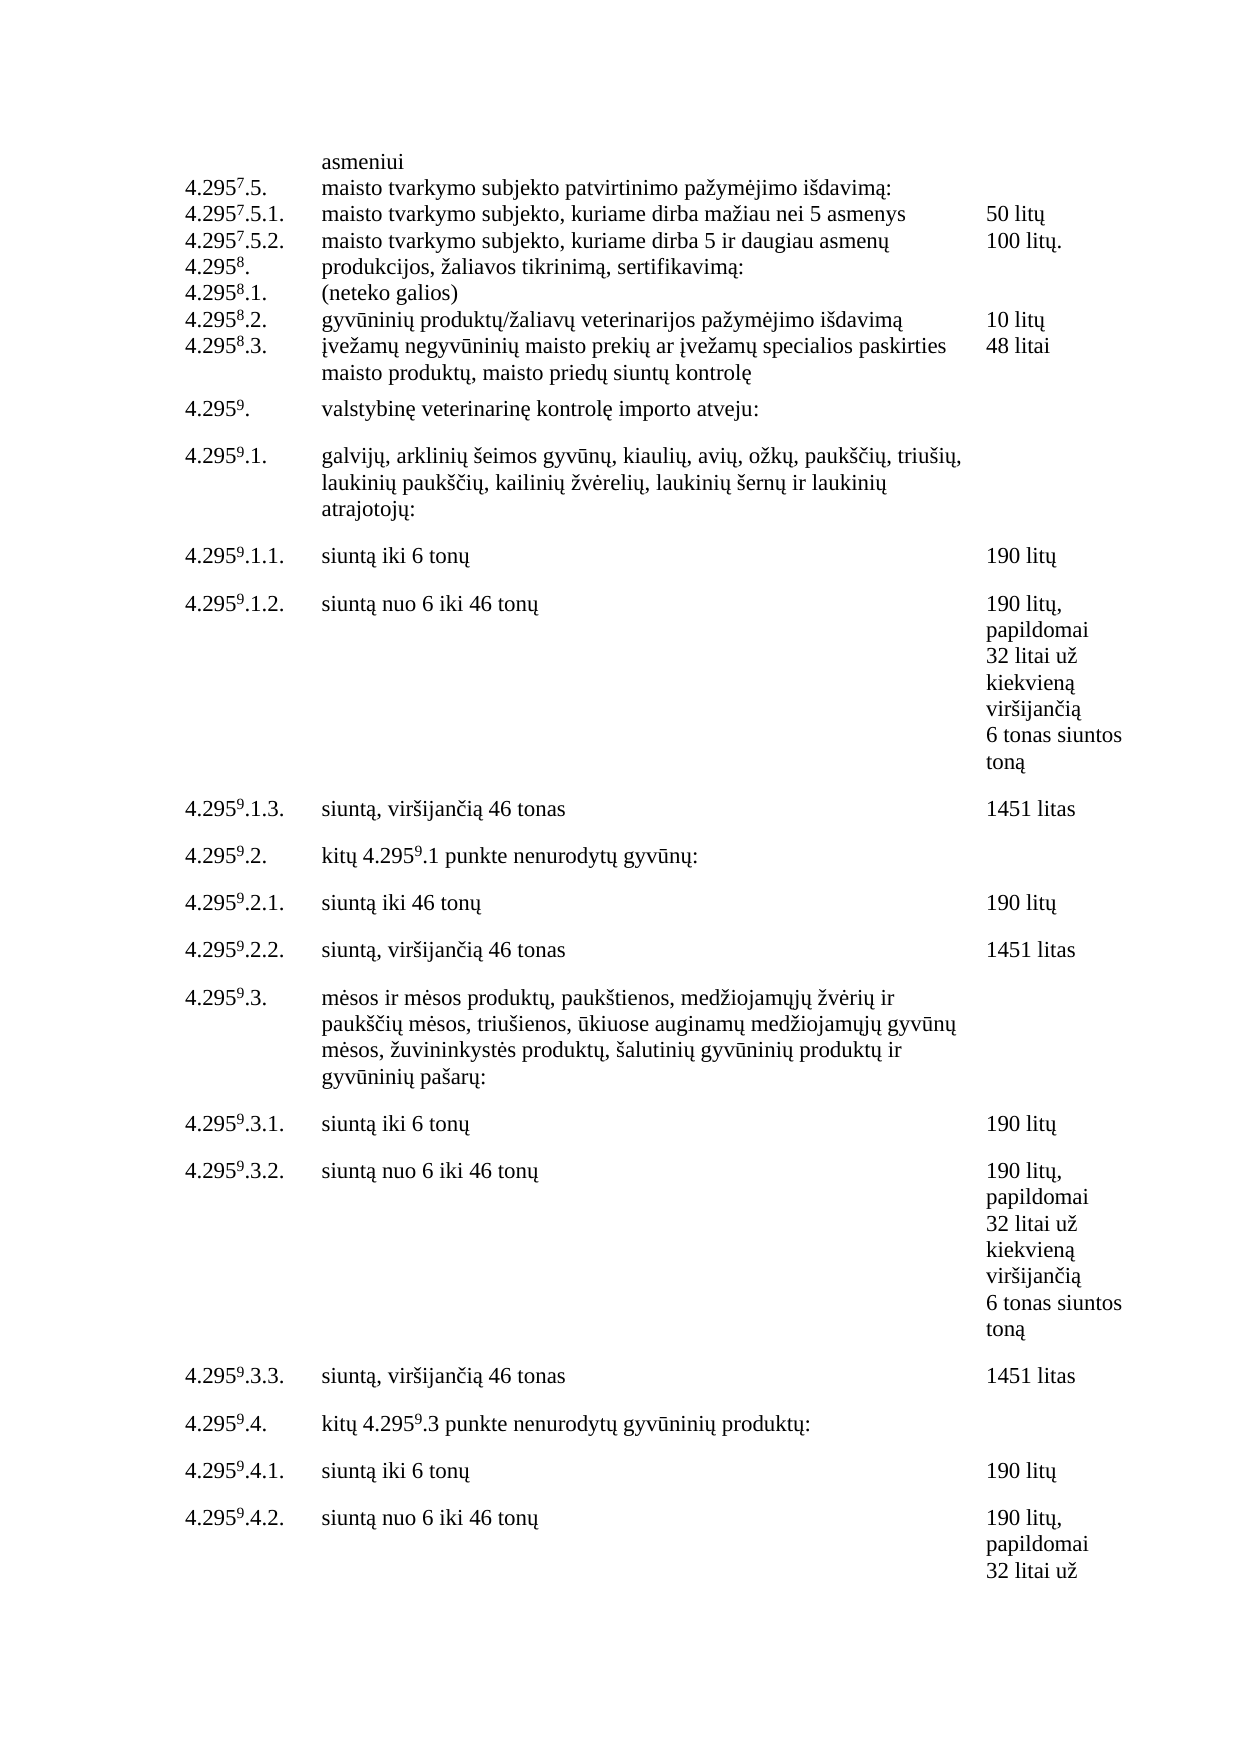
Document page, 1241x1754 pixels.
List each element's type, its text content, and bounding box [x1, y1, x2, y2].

table_cell 4.2957.5.2. [174, 227, 321, 253]
table_cell maisto tvarkymo subjekto patvirtinimo pažymėjimo išdavimą: [321, 174, 986, 200]
table_cell 4.2957.5. [174, 174, 321, 200]
table_cell siuntą iki 6 tonų [321, 1446, 986, 1493]
table_cell 48 litai [986, 332, 1148, 385]
table_cell [986, 148, 1148, 174]
table_cell 4.2958. [174, 253, 321, 279]
table_cell siuntą, viršijančią 46 tonas [321, 1352, 986, 1399]
table_cell gyvūninių produktų/žaliavų veterinarijos pažymėjimo išdavimą [321, 306, 986, 332]
table_cell 190 litų [986, 879, 1148, 926]
table_cell siuntą iki 6 tonų [321, 532, 986, 579]
table_cell 190 litų [986, 532, 1148, 579]
table_cell 4.2957.5.1. [174, 200, 321, 227]
table_cell maisto tvarkymo subjekto, kuriame dirba 5 ir daugiau asmenų [321, 227, 986, 253]
table_cell [986, 832, 1148, 879]
table_cell mėsos ir mėsos produktų, paukštienos, medžiojamųjų žvėrių ir paukščių mėsos, triušienos, ūkiuose auginamų medžiojamųjų gyvūnų mėsos, žuvininkystės produktų, šalutinių gyvūninių produktų ir gyvūninių pašarų: [321, 973, 986, 1099]
table_cell 190 litų, papildomai 32 litai už kiekvieną viršijančią 6 tonas siuntos toną [986, 579, 1148, 784]
table_cell 4.2959.1.1. [174, 532, 321, 579]
table_cell 4.2959.3.3. [174, 1352, 321, 1399]
table_cell siuntą, viršijančią 46 tonas [321, 926, 986, 973]
table_cell 1451 litas [986, 926, 1148, 973]
table_cell kitų 4.2959.1 punkte nenurodytų gyvūnų: [321, 832, 986, 879]
table_cell asmeniui [321, 148, 986, 174]
table_cell 1451 litas [986, 785, 1148, 832]
table_cell 4.2959.2. [174, 832, 321, 879]
table_cell [986, 253, 1148, 279]
table_cell 4.2959. [174, 385, 321, 432]
table_cell 4.2959.3. [174, 973, 321, 1099]
table_cell 4.2959.4.2. [174, 1494, 321, 1583]
table_cell valstybinę veterinarinę kontrolę importo atveju: [321, 385, 986, 432]
table_cell kitų 4.2959.3 punkte nenurodytų gyvūninių produktų: [321, 1399, 986, 1446]
table_cell 50 litų [986, 200, 1148, 227]
table_cell siuntą iki 6 tonų [321, 1100, 986, 1147]
table_cell 4.2959.1.3. [174, 785, 321, 832]
table_cell 4.2958.3. [174, 332, 321, 385]
table_cell 190 litų [986, 1100, 1148, 1147]
table_cell 100 litų. [986, 227, 1148, 253]
table_cell 4.2959.4. [174, 1399, 321, 1446]
table_cell galvijų, arklinių šeimos gyvūnų, kiaulių, avių, ožkų, paukščių, triušių, laukinių paukščių, kailinių žvėrelių, laukinių šernų ir laukinių atrajotojų: [321, 432, 986, 532]
table_cell 10 litų [986, 306, 1148, 332]
table_cell įvežamų negyvūninių maisto prekių ar įvežamų specialios paskirties maisto produktų, maisto priedų siuntų kontrolę [321, 332, 986, 385]
table_cell [986, 385, 1148, 432]
table_cell [174, 148, 321, 174]
table_cell 190 litų, papildomai 32 litai už kiekvieną viršijančią 6 tonas siuntos toną [986, 1147, 1148, 1352]
table_cell siuntą nuo 6 iki 46 tonų [321, 1147, 986, 1352]
table_cell [986, 973, 1148, 1099]
table_cell siuntą, viršijančią 46 tonas [321, 785, 986, 832]
table_cell [986, 280, 1148, 306]
table_cell 190 litų [986, 1446, 1148, 1493]
table_cell 190 litų, papildomai 32 litai už [986, 1494, 1148, 1583]
table_cell 4.2959.1. [174, 432, 321, 532]
table_cell 4.2959.3.1. [174, 1100, 321, 1147]
table_cell 4.2959.4.1. [174, 1446, 321, 1493]
table_cell siuntą nuo 6 iki 46 tonų [321, 579, 986, 784]
table_cell siuntą iki 46 tonų [321, 879, 986, 926]
table_cell [986, 174, 1148, 200]
table_cell (neteko galios) [321, 280, 986, 306]
table_cell [986, 432, 1148, 532]
table_cell 4.2959.2.1. [174, 879, 321, 926]
table_cell 4.2958.1. [174, 280, 321, 306]
table_cell [986, 1399, 1148, 1446]
table_cell 4.2959.2.2. [174, 926, 321, 973]
table_cell maisto tvarkymo subjekto, kuriame dirba mažiau nei 5 asmenys [321, 200, 986, 227]
table_cell 1451 litas [986, 1352, 1148, 1399]
table_cell 4.2959.3.2. [174, 1147, 321, 1352]
table_cell 4.2959.1.2. [174, 579, 321, 784]
table_cell produkcijos, žaliavos tikrinimą, sertifikavimą: [321, 253, 986, 279]
table_cell 4.2958.2. [174, 306, 321, 332]
table_cell siuntą nuo 6 iki 46 tonų [321, 1494, 986, 1583]
